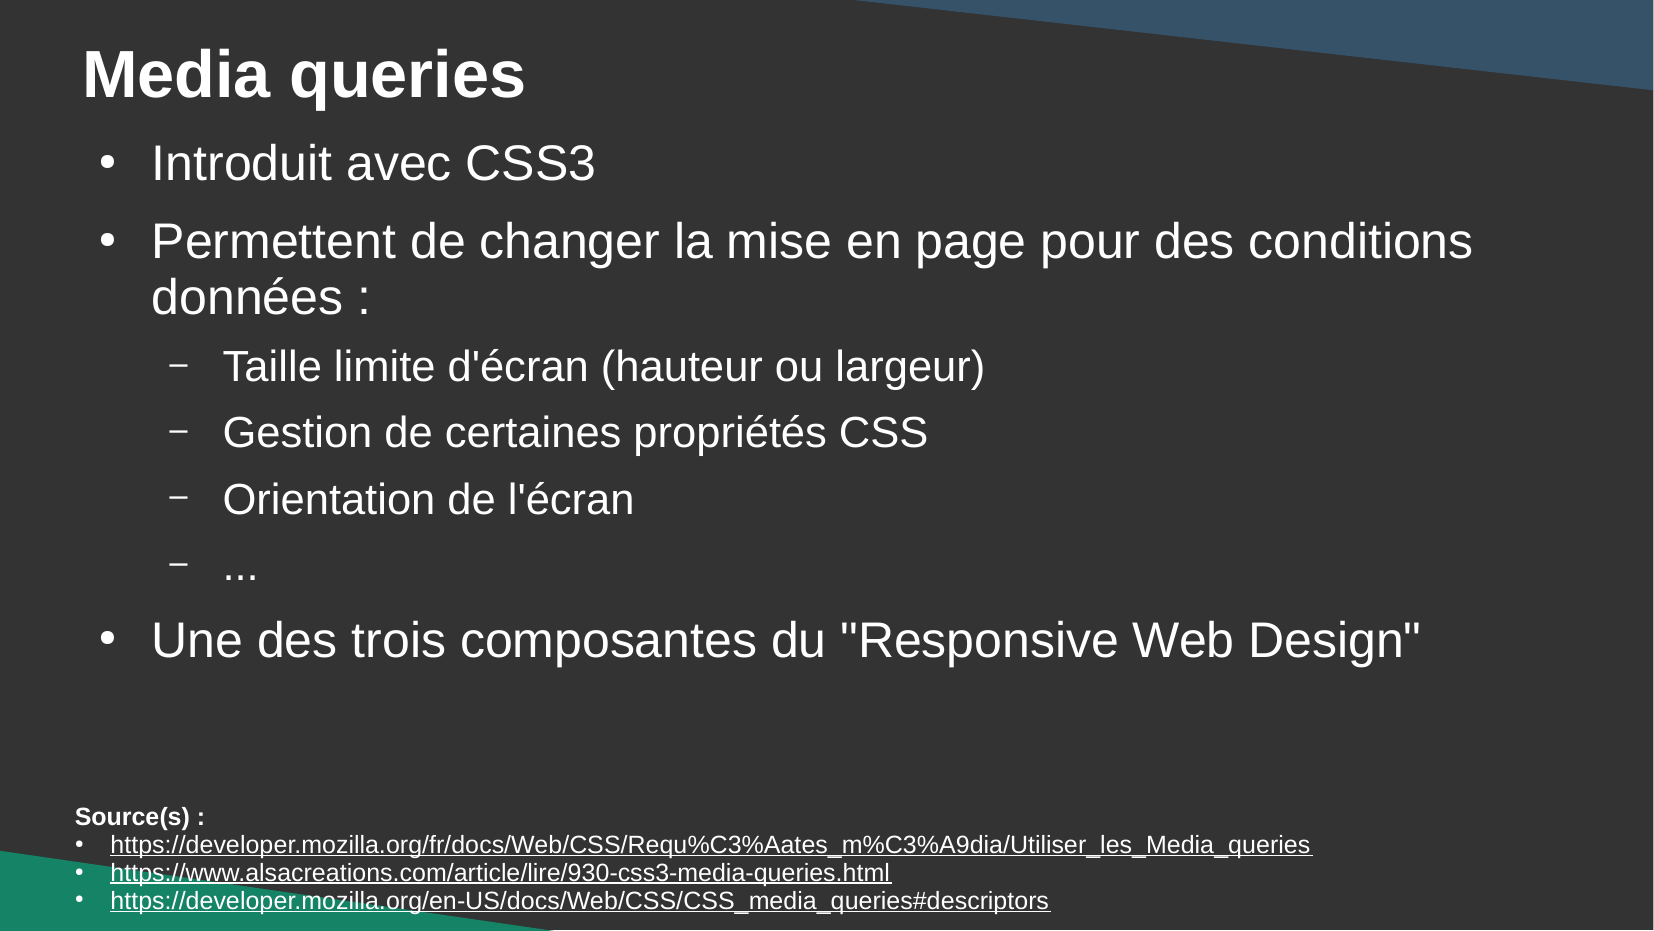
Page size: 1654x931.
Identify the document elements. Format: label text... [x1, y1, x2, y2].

text_box [0, 850, 555, 931]
title Media queries [82, 37, 1571, 122]
text_box Source(s) : https://developer.mozilla.org/fr/docs/Web/CSS/Requ%C3%Aates_m%C3%A9dia/Utiliser_les_Media_queries https://www.alsacreations.com/article/lire/930-css3-media-queries.html https://developer.mozilla.org/en-US/docs/Web/CSS/CSS_media_queries#descriptors [60, 781, 1546, 922]
text_box [853, 0, 1653, 91]
list Introduit avec CSS3 Permettent de changer la mise en page pour des conditions données : Taille limite d'écran (hauteur ou largeur) Gestion de certaines propriétés CSS Orientation de l'écran ... Une des trois composantes du "Responsive Web Design" [80, 135, 1642, 768]
